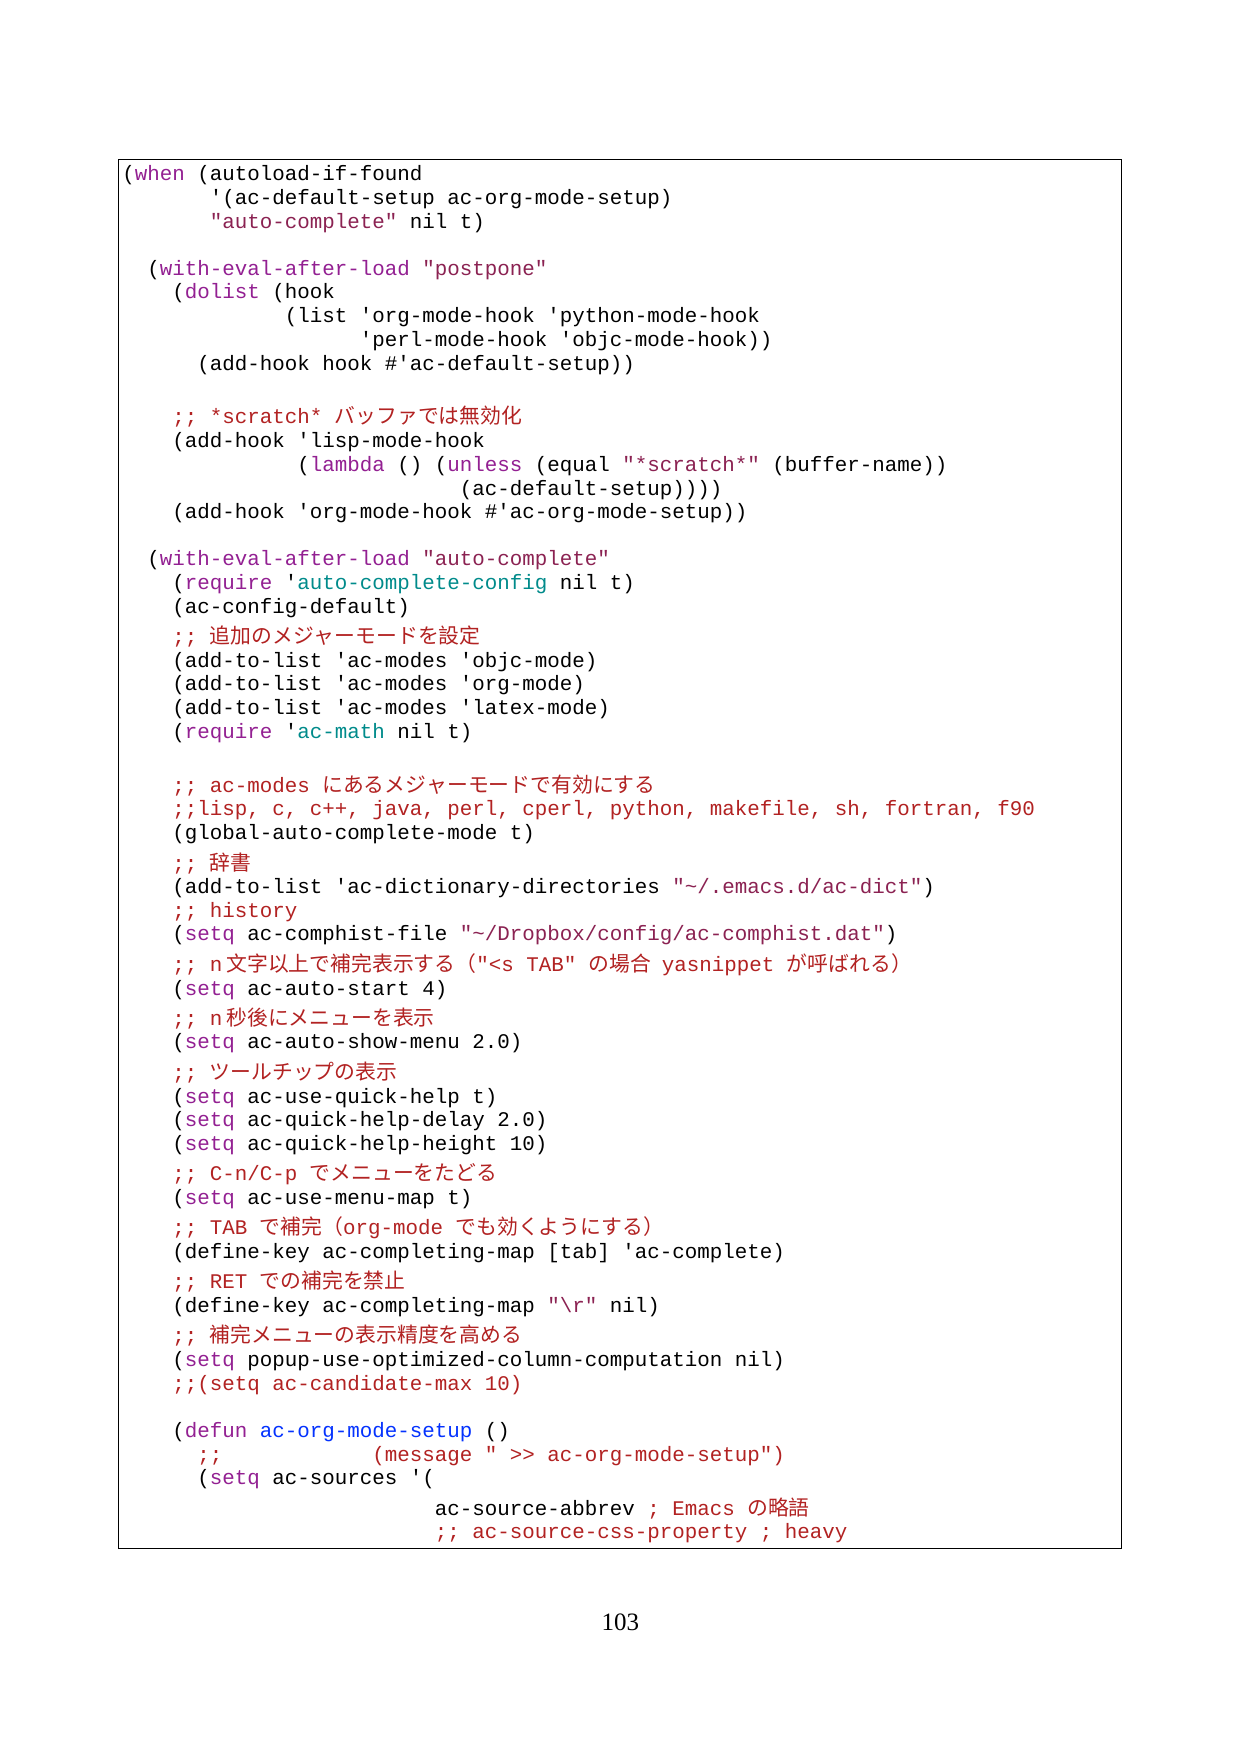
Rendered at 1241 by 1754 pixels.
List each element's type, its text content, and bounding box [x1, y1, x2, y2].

text ;; *scratch* バッファでは無効化 [119, 396, 1121, 426]
text (with-eval-after-load "auto-complete" [119, 544, 1121, 568]
text (add-to-list 'ac-modes 'objc-mode) [119, 646, 1121, 669]
text (add-to-list 'ac-dictionary-directories "~/.emacs.d/ac-dict") [119, 872, 1121, 896]
text ;;(setq ac-candidate-max 10) [119, 1369, 1121, 1392]
text (setq ac-auto-start 4) [119, 973, 1121, 997]
text (list 'org-mode-hook 'python-mode-hook [119, 301, 1121, 325]
text ;; ツールチップの表示 [119, 1051, 1121, 1082]
text (setq popup-use-optimized-column-computation nil) [119, 1345, 1121, 1369]
text 'perl-mode-hook 'objc-mode-hook)) [119, 325, 1121, 348]
text (setq ac-quick-help-height 10) [119, 1129, 1121, 1153]
text (add-to-list 'ac-modes 'org-mode) [119, 669, 1121, 693]
text ;; 追加のメジャーモードを設定 [119, 615, 1121, 646]
text (lambda () (unless (equal "*scratch*" (buffer-name)) [119, 450, 1121, 473]
text (add-hook 'org-mode-hook #'ac-org-mode-setup)) [119, 497, 1121, 521]
text (setq ac-use-menu-map t) [119, 1183, 1121, 1207]
text (setq ac-sources '( [119, 1463, 1121, 1487]
text ;; 補完メニューの表示精度を高める [119, 1315, 1121, 1345]
text ;; C-n/C-p でメニューをたどる [119, 1153, 1121, 1183]
text ;; RET での補完を禁止 [119, 1261, 1121, 1291]
text ;; history [119, 896, 1121, 919]
text (dolist (hook [119, 278, 1121, 301]
text '(ac-default-setup ac-org-mode-setup) [119, 183, 1121, 207]
text (require 'ac-math nil t) [119, 717, 1121, 740]
text (define-key ac-completing-map "\r" nil) [119, 1291, 1121, 1315]
text ac-source-abbrev ; Emacs の略語 [119, 1487, 1121, 1517]
text (setq ac-quick-help-delay 2.0) [119, 1105, 1121, 1129]
text ;; n秒後にメニューを表示 [119, 997, 1121, 1028]
text (add-to-list 'ac-modes 'latex-mode) [119, 693, 1121, 717]
text ;; (message " >> ac-org-mode-setup") [119, 1440, 1121, 1463]
text (setq ac-use-quick-help t) [119, 1082, 1121, 1105]
text ;; ac-source-css-property ; heavy [119, 1517, 1121, 1548]
text (define-key ac-completing-map [tab] 'ac-complete) [119, 1237, 1121, 1261]
text "auto-complete" nil t) [119, 207, 1121, 230]
text (setq ac-auto-show-menu 2.0) [119, 1028, 1121, 1051]
text ;;lisp, c, c++, java, perl, cperl, python, makefile, sh, fortran, f90 [119, 794, 1121, 818]
text ;; ac-modes にあるメジャーモードで有効にする [119, 764, 1121, 794]
text ;; n文字以上で補完表示する（"<s TAB" の場合 yasnippet が呼ばれる） [119, 943, 1121, 973]
text (defun ac-org-mode-setup () [119, 1416, 1121, 1440]
text (require 'auto-complete-config nil t) [119, 568, 1121, 592]
text (global-auto-complete-mode t) [119, 818, 1121, 842]
text ;; TAB で補完（org-mode でも効くようにする） [119, 1207, 1121, 1237]
text (add-hook 'lisp-mode-hook [119, 426, 1121, 450]
text (ac-config-default) [119, 592, 1121, 615]
text (when (autoload-if-found [119, 160, 1121, 183]
text (setq ac-comphist-file "~/Dropbox/config/ac-comphist.dat") [119, 919, 1121, 943]
text [118, 118, 1122, 147]
text (add-hook hook #'ac-default-setup)) [119, 348, 1121, 372]
text ;; 辞書 [119, 842, 1121, 872]
text (with-eval-after-load "postpone" [119, 254, 1121, 278]
text (ac-default-setup)))) [119, 473, 1121, 497]
